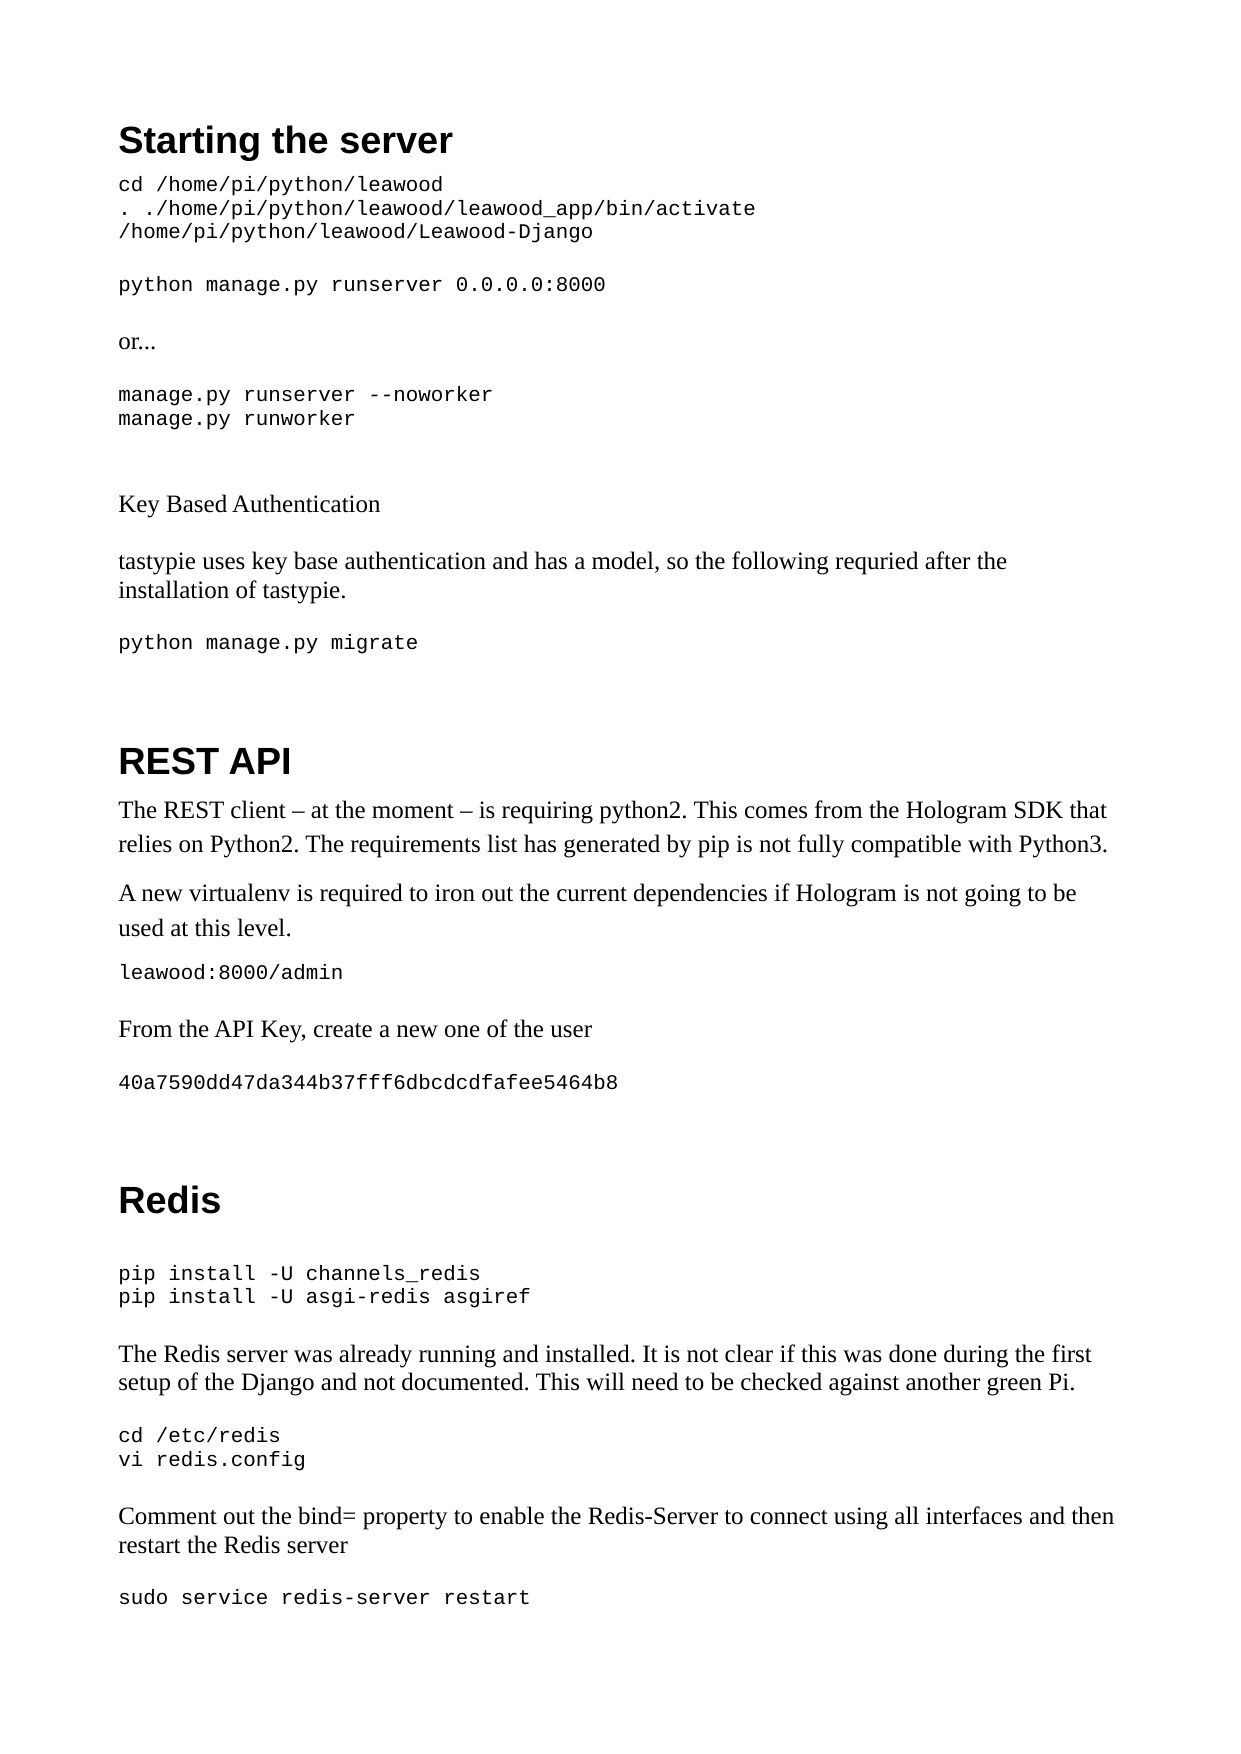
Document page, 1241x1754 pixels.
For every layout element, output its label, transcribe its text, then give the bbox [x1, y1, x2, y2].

text Comment out the bind= property to enable the Redis-Server to connect using all interfaces and then restart the Redis server [118, 1501, 1122, 1558]
text 40a7590dd47da344b37fff6dbcdcdfafee5464b8 [118, 1072, 1122, 1095]
text The Redis server was already running and installed. It is not clear if this was done during the first setup of the Django and not documented. This will need to be checked against another green Pi. [118, 1339, 1122, 1396]
text A new virtualenv is required to iron out the current dependencies if Hologram is not going to be used at this level. [118, 878, 1122, 941]
text python manage.py migrate [118, 632, 1122, 656]
text vi redis.config [118, 1449, 1122, 1472]
text . ./home/pi/python/leawood/leawood_app/bin/activate [118, 198, 1122, 222]
text tastypie uses key base authentication and has a model, so the following requried after the installation of tastypie. [118, 546, 1122, 604]
text python manage.py runserver 0.0.0.0:8000 [118, 274, 1122, 298]
text pip install -U asgi-redis asgiref [118, 1286, 1122, 1310]
subtitle Redis [118, 1178, 1122, 1221]
text Key Based Authentication [118, 489, 1122, 517]
text manage.py runworker [118, 407, 1122, 431]
text cd /home/pi/python/leawood [118, 174, 1122, 198]
text cd /etc/redis [118, 1425, 1122, 1449]
text /home/pi/python/leawood/Leawood-Django [118, 222, 1122, 245]
text or... [118, 326, 1122, 355]
text leawood:8000/admin [118, 962, 1122, 985]
subtitle Starting the server [118, 118, 1122, 162]
subtitle REST API [118, 738, 1122, 782]
text manage.py runserver --noworker [118, 384, 1122, 407]
text pip install -U channels_redis [118, 1263, 1122, 1286]
text sudo service redis-server restart [118, 1587, 1122, 1611]
text The REST client – at the moment – is requiring python2. This comes from the Hologram SDK that relies on Python2. The requirements list has generated by pip is not fully compatible with Python3. [118, 795, 1122, 858]
text From the API Key, create a new one of the user [118, 1014, 1122, 1043]
